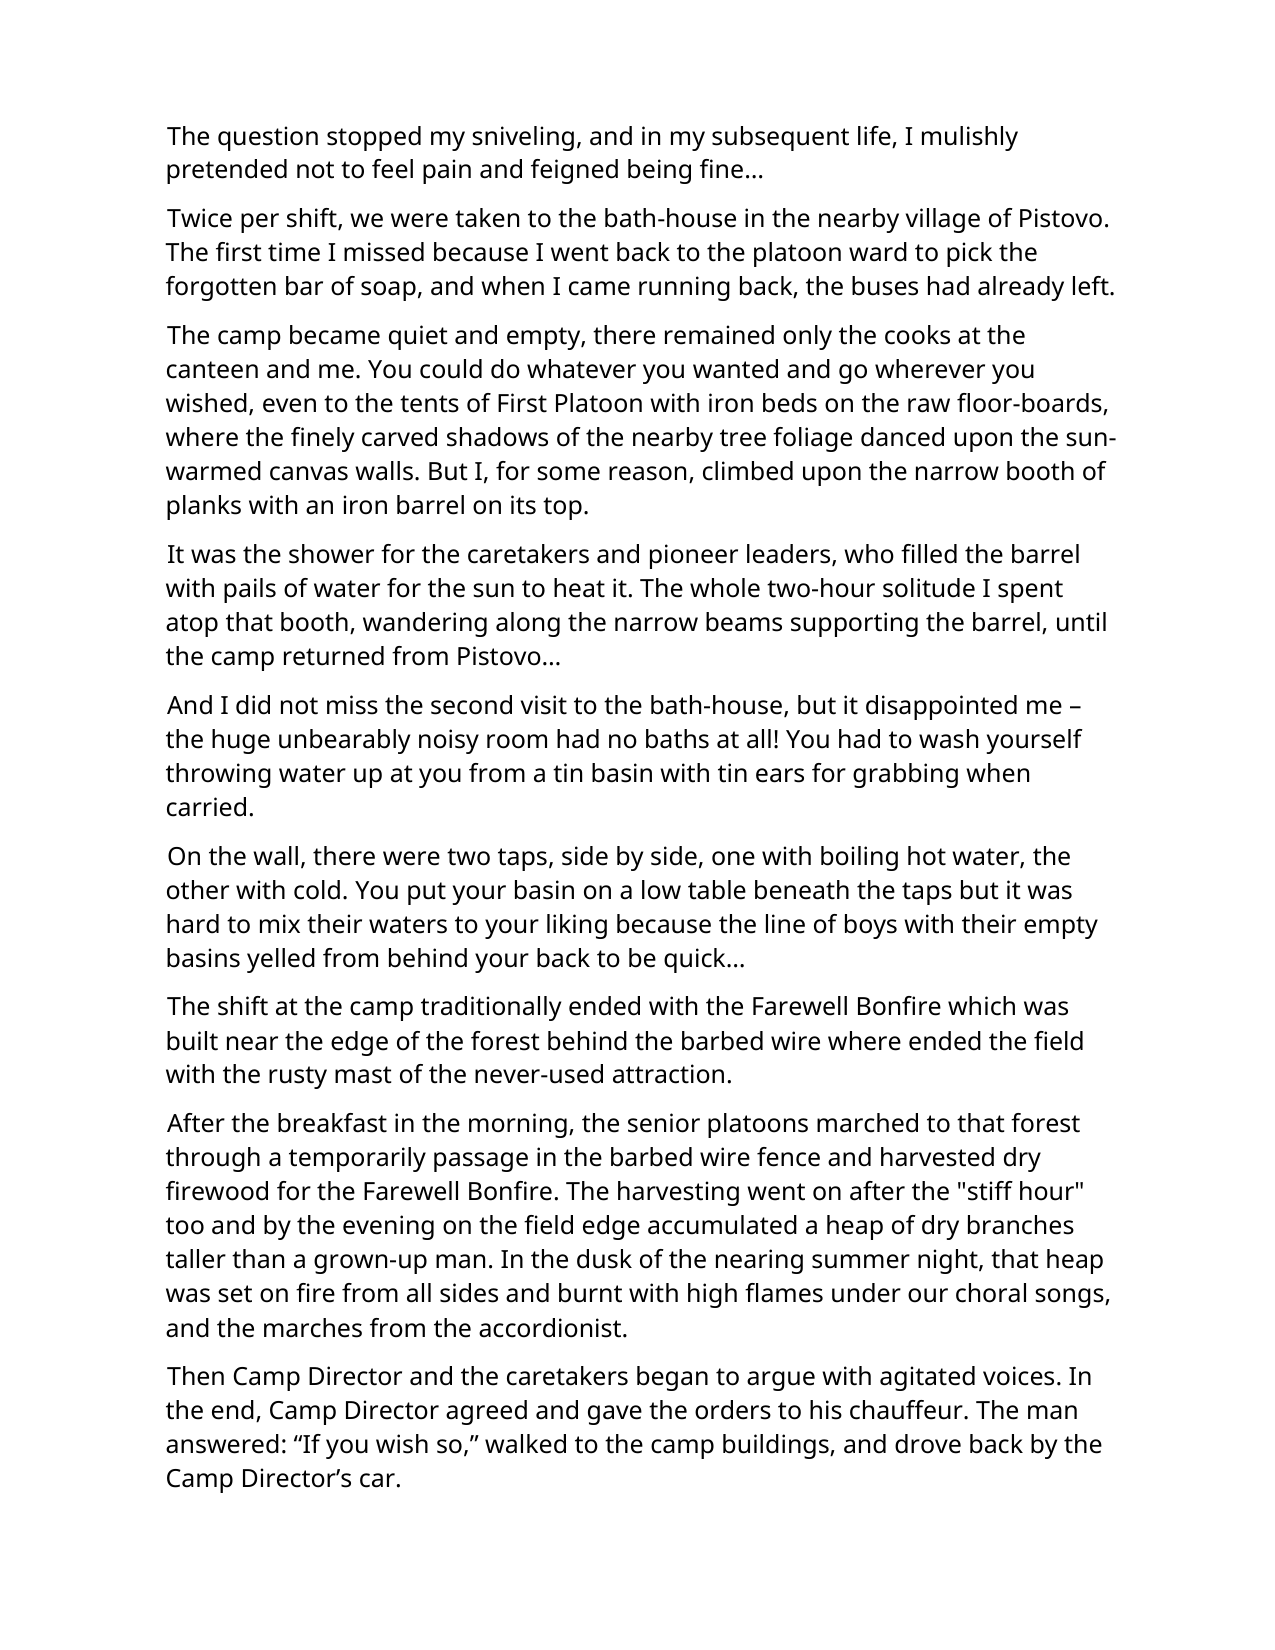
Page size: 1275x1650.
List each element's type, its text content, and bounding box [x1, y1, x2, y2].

text After the breakfast in the morning, the senior platoons marched to that forest through a temporarily passage in the barbed wire fence and harvested dry firewood for the Farewell Bonfire. The harvesting went on after the "stiff hour" too and by the evening on the field edge accumulated a heap of dry branches taller than a grown-up man. In the dusk of the nearing summer night, that heap was set on fire from all sides and burnt with high flames under our choral songs, and the marches from the accordionist. [165, 1106, 1118, 1344]
text The shift at the camp traditionally ended with the Farewell Bonfire which was built near the edge of the forest behind the barbed wire where ended the field with the rusty mast of the never-used attraction. [165, 989, 1118, 1091]
text The camp became quiet and empty, there remained only the cooks at the canteen and me. You could do whatever you wanted and go wherever you wished, even to the tents of First Platoon with iron beds on the raw floor-boards, where the finely carved shadows of the nearby tree foliage danced upon the sun-warmed canvas walls. But I, for some reason, climbed upon the narrow booth of planks with an iron barrel on its top. [165, 318, 1118, 522]
text It was the shower for the caretakers and pioneer leaders, who filled the barrel with pails of water for the sun to heat it. The whole two-hour solitude I spent atop that booth, wandering along the narrow beams supporting the barrel, until the camp returned from Pistovo… [165, 537, 1118, 673]
text On the wall, there were two taps, side by side, one with boiling hot water, the other with cold. You put your basin on a low table beneath the taps but it was hard to mix their waters to your liking because the line of boys with their empty basins yelled from behind your back to be quick… [165, 838, 1118, 974]
text And I did not miss the second visit to the bath-house, but it disappointed me – the huge unbearably noisy room had no baths at all! You had to wash yourself throwing water up at you from a tin basin with tin ears for grabbing when carried. [165, 687, 1118, 824]
text The question stopped my sniveling, and in my subsequent life, I mulishly pretended not to feel pain and feigned being fine… [165, 118, 1118, 186]
text Then Camp Director and the caretakers began to argue with agitated voices. In the end, Camp Director agreed and gave the orders to his chauffeur. The man answered: “If you wish so,” walked to the camp buildings, and drove back by the Camp Director’s car. [165, 1359, 1118, 1495]
text Twice per shift, we were taken to the bath-house in the nearby village of Pistovo. The first time I missed because I went back to the platoon ward to pick the forgotten bar of soap, and when I came running back, the buses had already left. [165, 201, 1118, 303]
